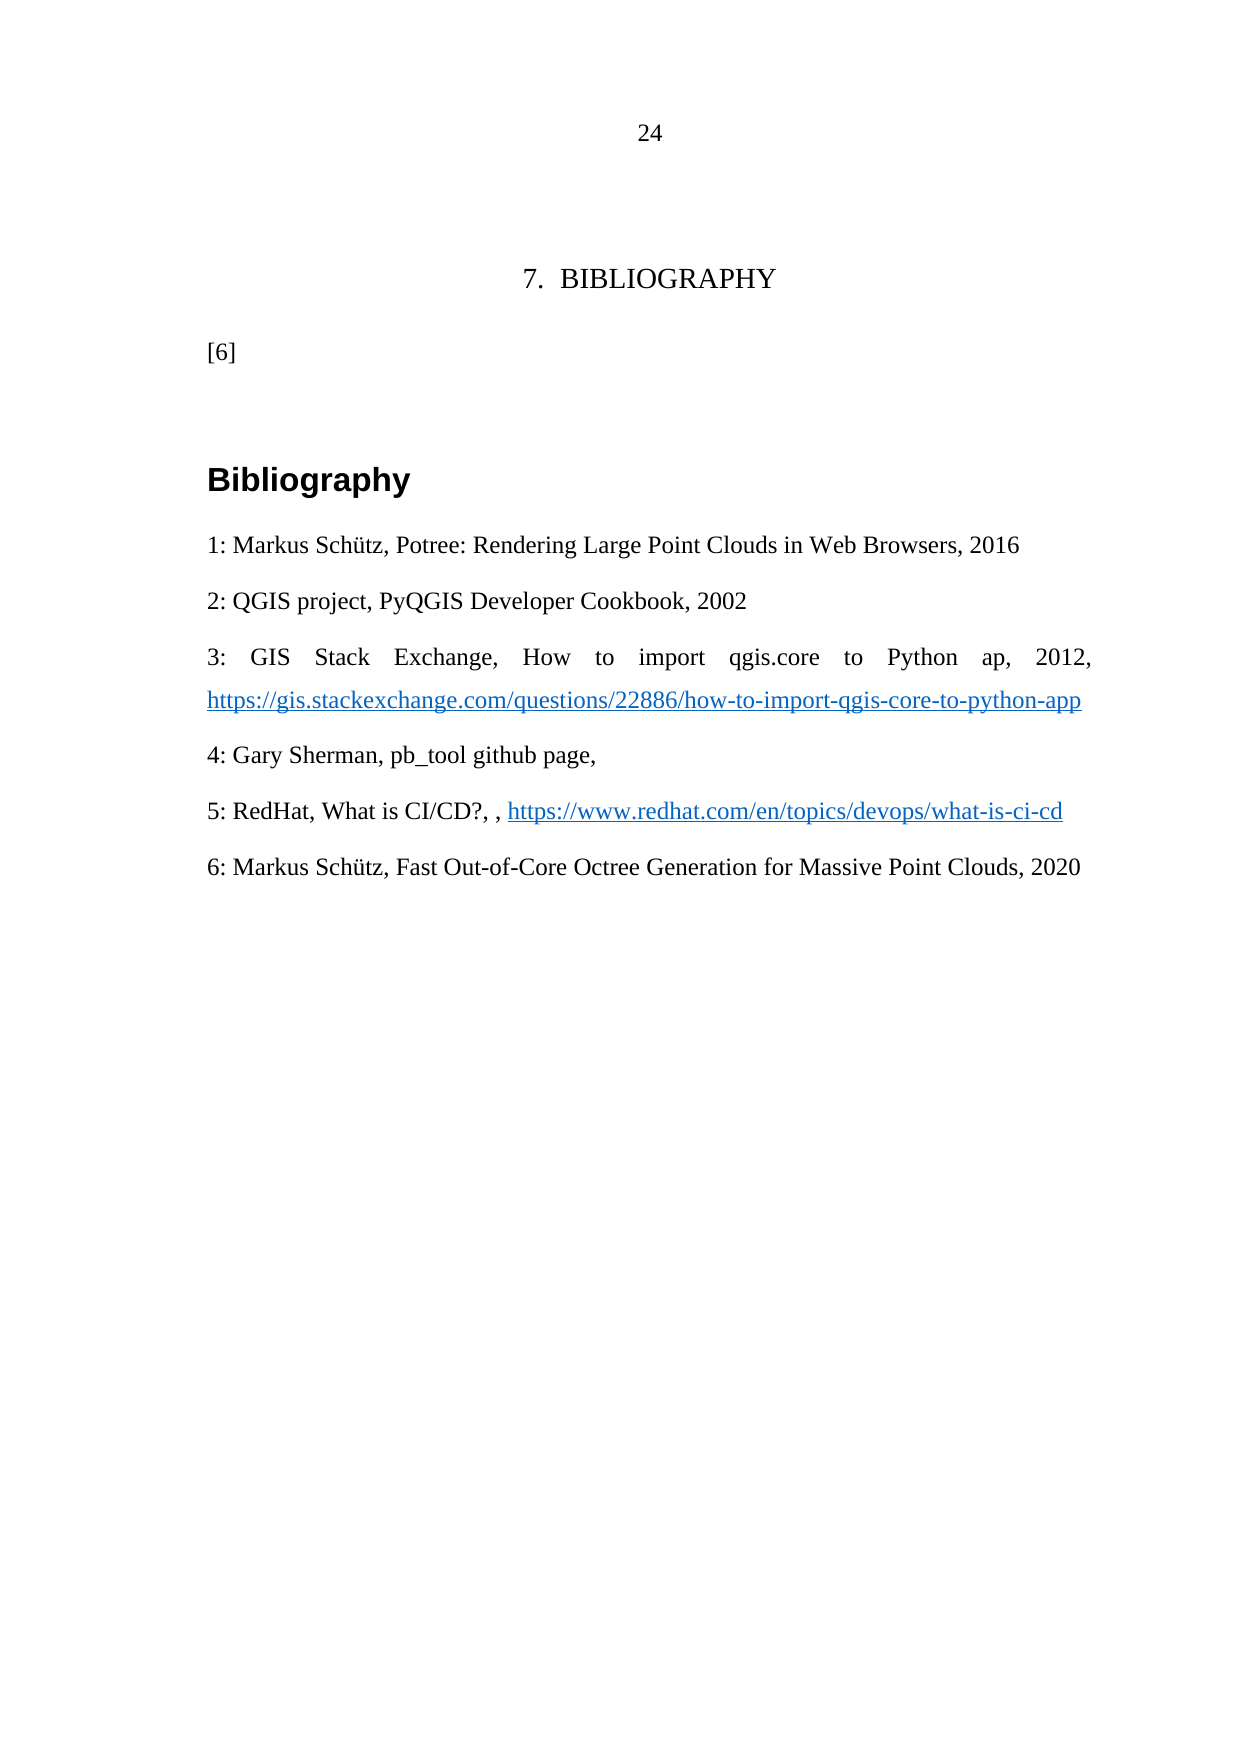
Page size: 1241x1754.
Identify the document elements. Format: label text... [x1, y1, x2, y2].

text 5: RedHat, What is CI/CD?, , https://www.redhat.com/en/topics/devops/what-is-ci-cd [207, 796, 1092, 825]
text 3: GIS Stack Exchange, How to import qgis.core to Python ap, 2012, https://gis.stackexchange.com/questions/22886/how-to-import-qgis-core-to-python-app [207, 642, 1092, 713]
subtitle Bibliography [207, 460, 1092, 499]
text 2: QGIS project, PyQGIS Developer Cookbook, 2002 [207, 586, 1092, 615]
text 6: Markus Schütz, Fast Out-of-Core Octree Generation for Massive Point Clouds, 2020 [207, 852, 1092, 880]
text 4: Gary Sherman, pb_tool github page, [207, 740, 1092, 769]
subtitle Bibliography [207, 261, 1092, 295]
text 1: Markus Schütz, Potree: Rendering Large Point Clouds in Web Browsers, 2016 [207, 530, 1092, 559]
text [6] [207, 337, 1092, 365]
